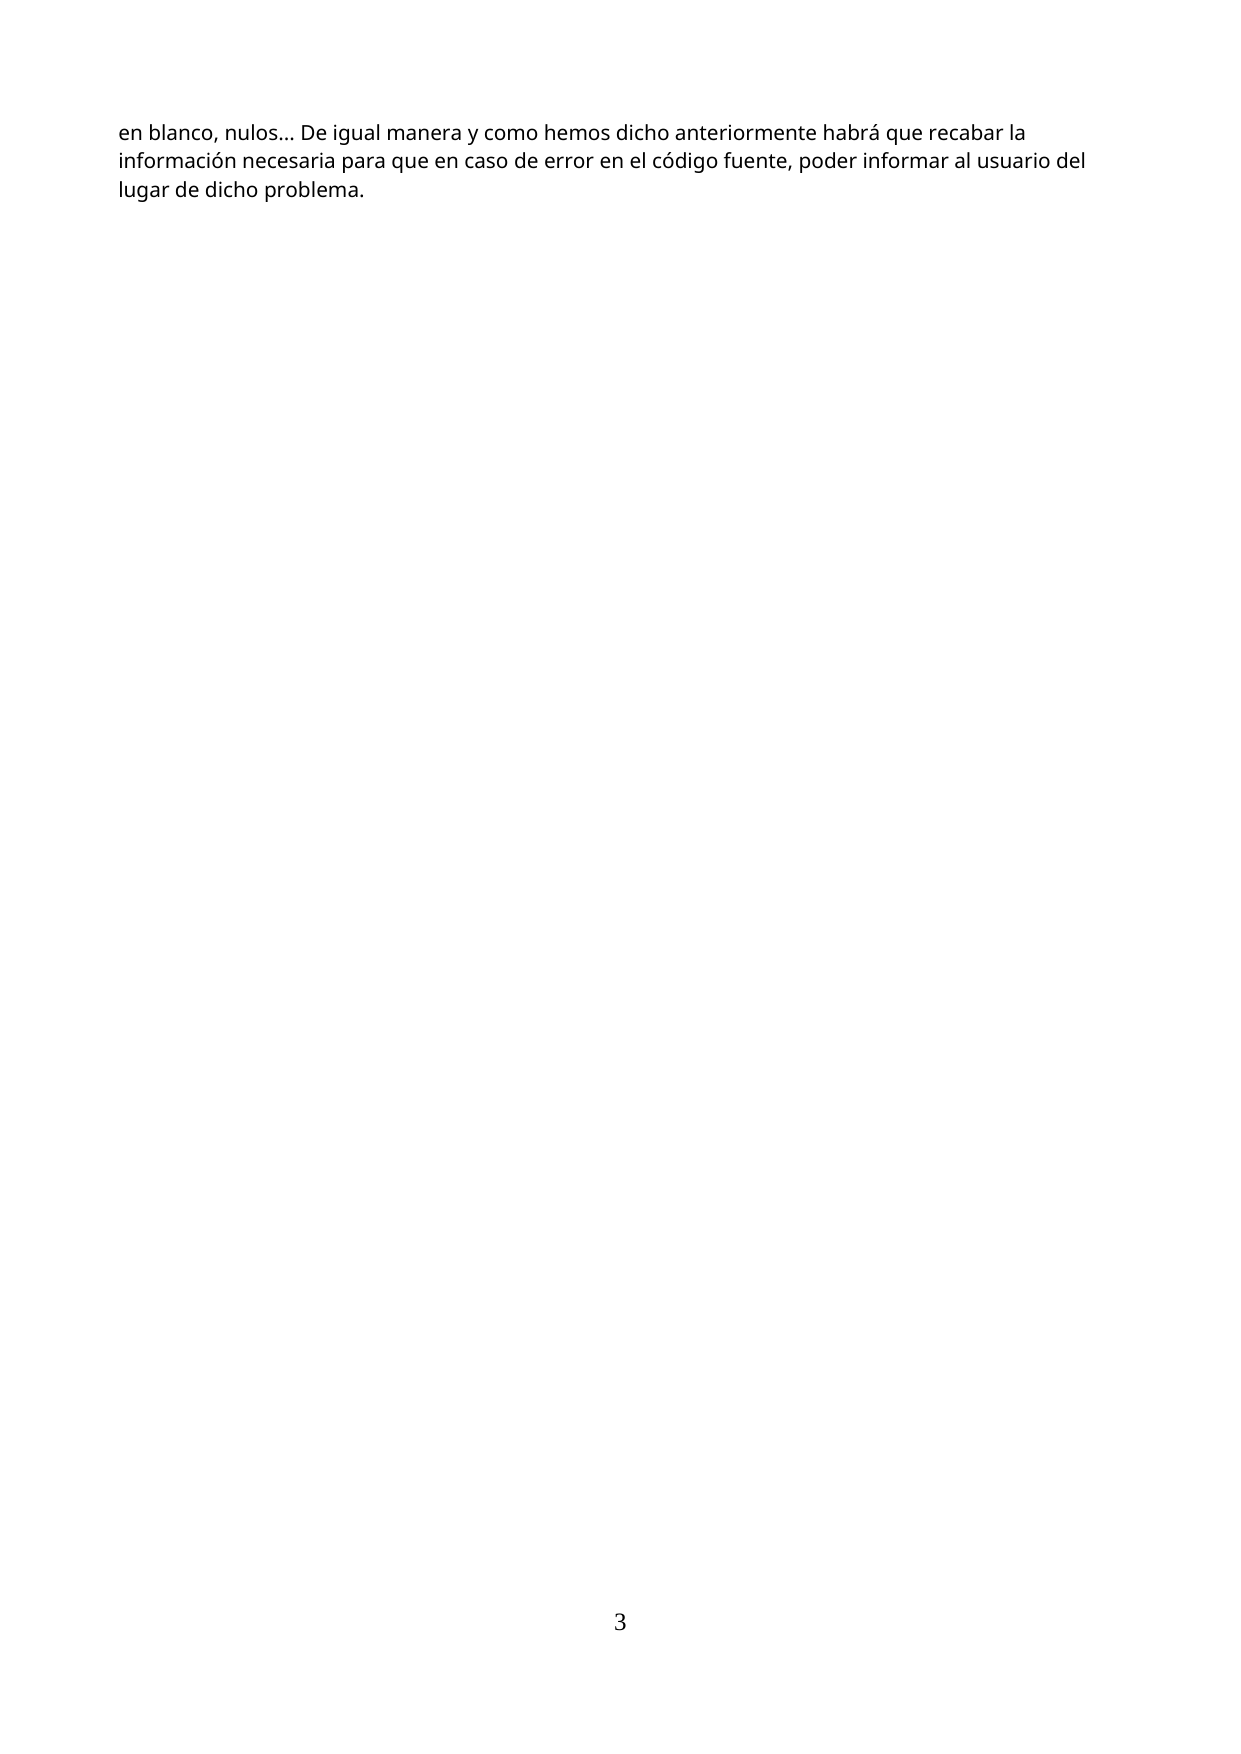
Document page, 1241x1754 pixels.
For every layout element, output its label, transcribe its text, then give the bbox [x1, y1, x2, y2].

text en blanco, nulos... De igual manera y como hemos dicho anteriormente habrá que recabar la información necesaria para que en caso de error en el código fuente, poder informar al usuario del lugar de dicho problema. [118, 118, 1122, 203]
